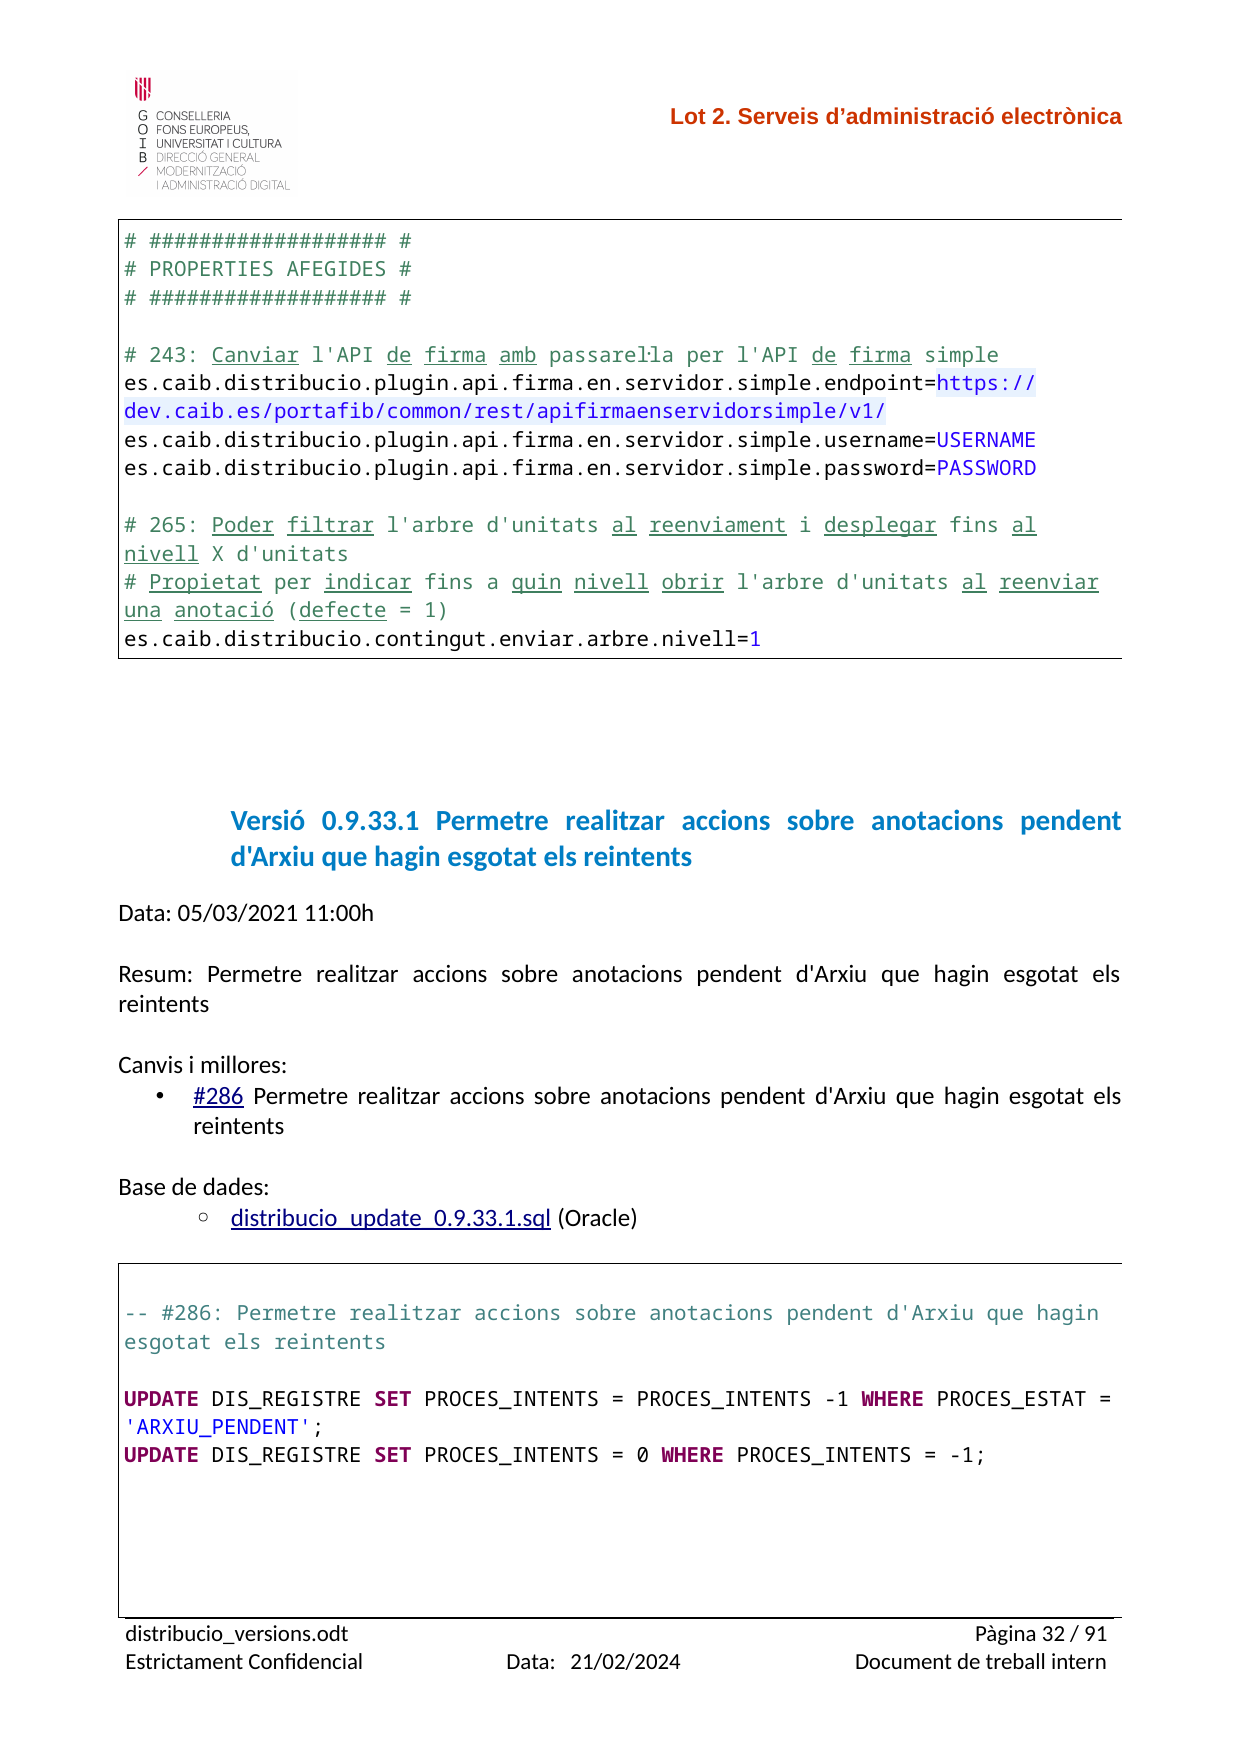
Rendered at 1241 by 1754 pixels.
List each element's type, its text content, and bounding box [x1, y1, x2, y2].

text Data: 05/03/2021 11:00h [118, 897, 1122, 927]
text Resum: Permetre realitzar accions sobre anotacions pendent d'Arxiu que hagin esgotat els reintents [118, 958, 1122, 1019]
table_header # ################### # # PROPERTIES AFEGIDES # # ################### # # 243: Canviar l'API de firma amb passarel·la per l'API de firma simple es.caib.distribucio.plugin.api.firma.en.servidor.simple.endpoint=https://dev.caib.es/portafib/common/rest/apifirmaenservidorsimple/v1/ es.caib.distribucio.plugin.api.firma.en.servidor.simple.username=USERNAME es.caib.distribucio.plugin.api.firma.en.servidor.simple.password=PASSWORD # 265: Poder filtrar l'arbre d'unitats al reenviament i desplegar fins al nivell X d'unitats # Propietat per indicar fins a quin nivell obrir l'arbre d'unitats al reenviar una anotació (defecte = 1) es.caib.distribucio.contingut.enviar.arbre.nivell=1 [119, 220, 1122, 658]
list distribucio_update_0.9.33.1.sql (Oracle) [193, 1202, 1122, 1233]
table_header -- #286: Permetre realitzar accions sobre anotacions pendent d'Arxiu que hagin esgotat els reintents UPDATE DIS_REGISTRE SET PROCES_INTENTS = PROCES_INTENTS -1 WHERE PROCES_ESTAT = 'ARXIU_PENDENT'; UPDATE DIS_REGISTRE SET PROCES_INTENTS = 0 WHERE PROCES_INTENTS = -1; [119, 1264, 1122, 1617]
list #286 Permetre realitzar accions sobre anotacions pendent d'Arxiu que hagin esgotat els reintents [156, 1080, 1122, 1141]
picture [126, 70, 299, 197]
text Base de dades: [118, 1172, 1122, 1202]
subtitle Versió 0.9.33.1 Permetre realitzar accions sobre anotacions pendent d'Arxiu que hagin esgotat els reintents [153, 802, 1122, 873]
text Canvis i millores: [118, 1049, 1122, 1080]
